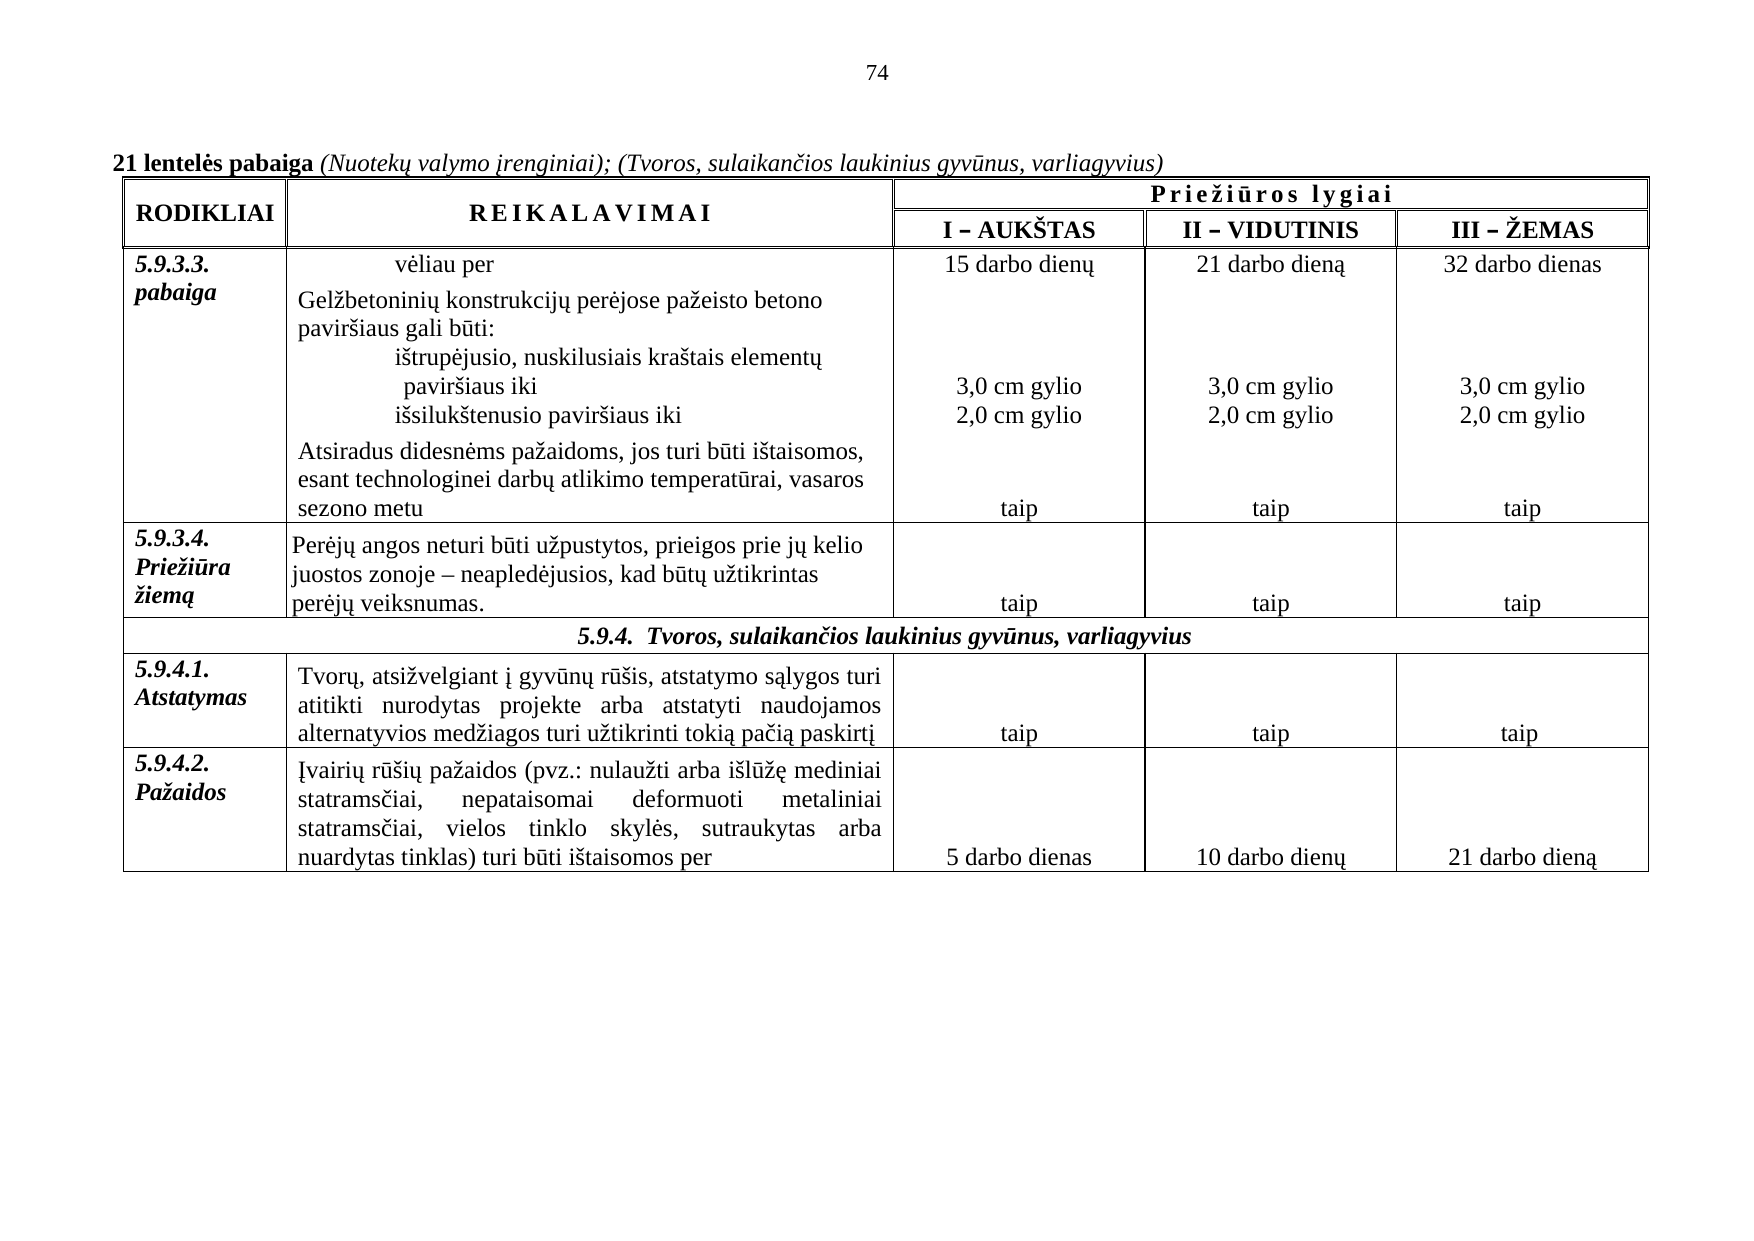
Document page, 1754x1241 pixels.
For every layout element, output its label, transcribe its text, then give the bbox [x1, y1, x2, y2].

table_cell 5.9.3.3. [124, 249, 286, 277]
table_cell 5.9.3.4. Priežiūra žiemą [124, 523, 286, 617]
text 21 lentelės pabaiga (Nuotekų valymo įrenginiai); (Tvoros, sulaikančios laukinius gyvūnus, varliagyvius) [112, 148, 1642, 176]
table_cell taip [1397, 429, 1648, 522]
table_cell taip [1397, 523, 1648, 617]
table_cell vėliau per [287, 249, 893, 277]
table_cell taip [1397, 654, 1648, 747]
table_cell taip [1146, 654, 1396, 747]
table_cell III – ŽEMAS [1398, 211, 1647, 246]
table_cell 2,0 cm gylio [894, 400, 1144, 428]
table_cell [894, 278, 1144, 342]
table_cell 32 darbo dienas [1397, 249, 1648, 277]
table_cell [124, 400, 286, 428]
table_cell taip [894, 429, 1144, 522]
table_cell Tvorų, atsižvelgiant į gyvūnų rūšis, atstatymo sąlygos turi atitikti nurodytas projekte arba atstatyti naudojamos alternatyvios medžiagos turi užtikrinti tokią pačią paskirtį [287, 654, 893, 747]
table_cell pabaiga [124, 278, 286, 342]
table_cell taip [1146, 523, 1396, 617]
table_cell [124, 342, 286, 400]
table_cell 2,0 cm gylio [1397, 400, 1648, 428]
table_cell [124, 429, 286, 522]
table_cell 21 darbo dieną [1146, 249, 1396, 277]
table_cell [1397, 278, 1648, 342]
table_cell 5.9.4.1. Atstatymas [124, 654, 286, 747]
table_cell 5 darbo dienas [894, 748, 1144, 871]
table_cell 15 darbo dienų [894, 249, 1144, 277]
table_cell taip [1146, 429, 1396, 522]
table_cell 5.9.4.2. Pažaidos [124, 748, 286, 871]
table_cell Įvairių rūšių pažaidos (pvz.: nulaužti arba išlūžę mediniai statramsčiai, nepataisomai deformuoti metaliniai statramsčiai, vielos tinklo skylės, sutraukytas arba nuardytas tinklas) turi būti ištaisomos per [287, 748, 893, 871]
table_cell Atsiradus didesnėms pažaidoms, jos turi būti ištaisomos, esant technologinei darbų atlikimo temperatūrai, vasaros sezono metu [287, 429, 893, 522]
table_cell 3,0 cm gylio [894, 342, 1144, 400]
table_cell 21 darbo dieną [1397, 748, 1648, 871]
table_cell 3,0 cm gylio [1397, 342, 1648, 400]
table_cell Perėjų angos neturi būti užpustytos, prieigos prie jų kelio juostos zonoje – neapledėjusios, kad būtų užtikrintas perėjų veiksnumas. [287, 523, 893, 617]
table_cell ištrupėjusio, nuskilusiais kraštais elementų paviršiaus iki [287, 342, 893, 400]
table_header REIKALAVIMAI [288, 180, 892, 246]
table_header RODIKLIAI [125, 180, 285, 246]
table_cell I – AUKŠTAS [895, 211, 1143, 246]
table_cell taip [894, 654, 1144, 747]
table_cell išsilukštenusio paviršiaus iki [287, 400, 893, 428]
table_cell 10 darbo dienų [1146, 748, 1396, 871]
table_cell 5.9.4. Tvoros, sulaikančios laukinius gyvūnus, varliagyvius [124, 618, 1648, 653]
table_header Priežiūros lygiai [895, 180, 1647, 208]
table_cell II – VIDUTINIS [1147, 211, 1395, 246]
table_cell 3,0 cm gylio [1146, 342, 1396, 400]
table_cell [1146, 278, 1396, 342]
table_cell taip [894, 523, 1144, 617]
table_cell Gelžbetoninių konstrukcijų perėjose pažeisto betono paviršiaus gali būti: [287, 278, 893, 342]
table_cell 2,0 cm gylio [1146, 400, 1396, 428]
